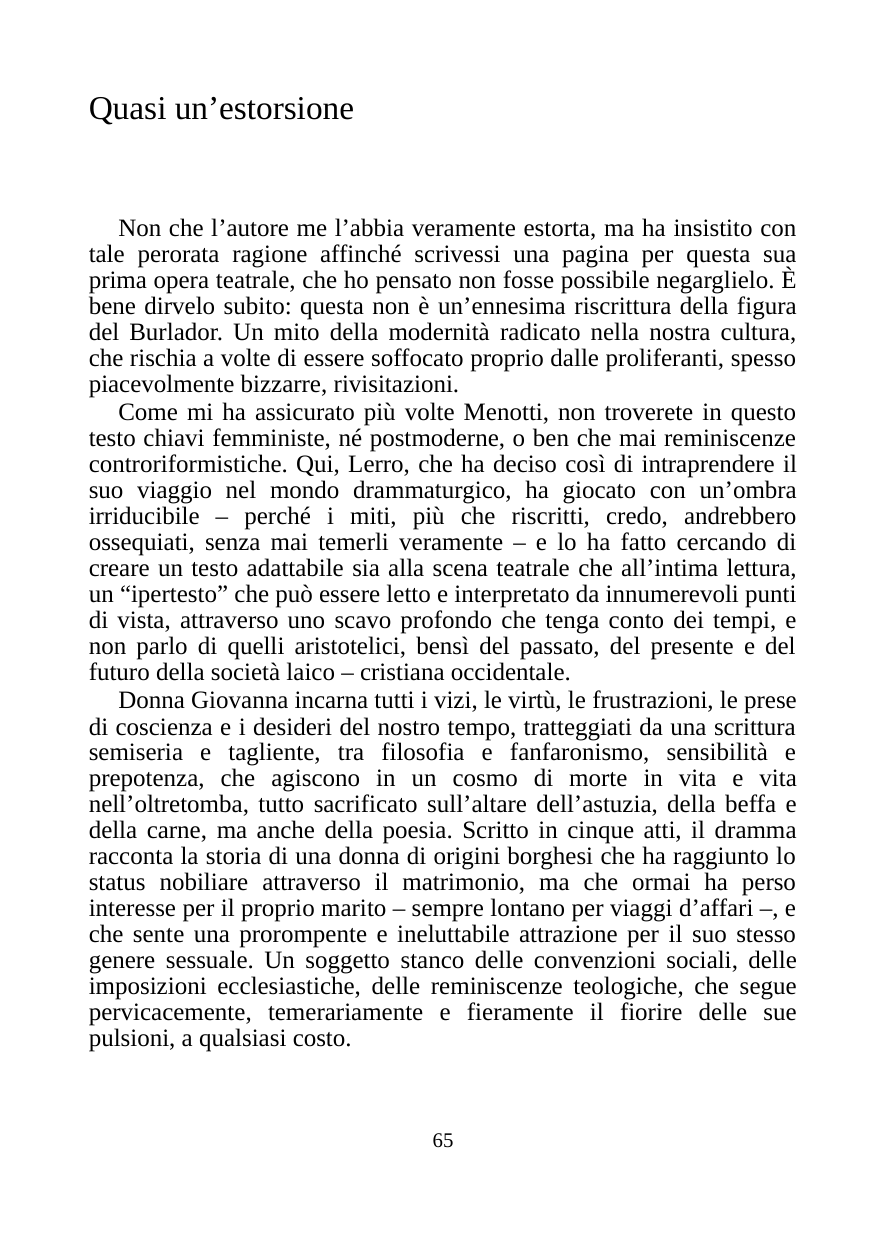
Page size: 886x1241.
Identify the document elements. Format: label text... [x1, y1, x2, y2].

text Non che l’autore me l’abbia veramente estorta, ma ha insistito con tale perorata ragione affinché scrivessi una pagina per questa sua prima opera teatrale, che ho pensato non fosse possibile negarglielo. È bene dirvelo subito: questa non è un’ennesima riscrittura della figura del Burlador. Un mito della modernità radicato nella nostra cultura, che rischia a volte di essere soffocato proprio dalle proliferanti, spesso piacevolmente bizzarre, rivisitazioni. [88, 213, 797, 397]
text Come mi ha assicurato più volte Menotti, non troverete in questo testo chiavi femministe, né postmoderne, o ben che mai reminiscenze controriformistiche. Qui, Lerro, che ha deciso così di intraprendere il suo viaggio nel mondo drammaturgico, ha giocato con un’ombra irriducibile – perché i miti, più che riscritti, credo, andrebbero ossequiati, senza mai temerli veramente – e lo ha fatto cercando di creare un testo adattabile sia alla scena teatrale che all’intima lettura, un “ipertesto” che può essere letto e interpretato da innumerevoli punti di vista, attraverso uno scavo profondo che tenga conto dei tempi, e non parlo di quelli aristotelici, bensì del passato, del presente e del futuro della società laico – cristiana occidentale. [88, 397, 797, 686]
subtitle Quasi un’estorsione [88, 88, 797, 127]
text Donna Giovanna incarna tutti i vizi, le virtù, le frustrazioni, le prese di coscienza e i desideri del nostro tempo, tratteggiati da una scrittura semiseria e tagliente, tra filosofia e fanfaronismo, sensibilità e prepotenza, che agiscono in un cosmo di morte in vita e vita nell’oltretomba, tutto sacrificato sull’altare dell’astuzia, della beffa e della carne, ma anche della poesia. Scritto in cinque atti, il dramma racconta la storia di una donna di origini borghesi che ha raggiunto lo status nobiliare attraverso il matrimonio, ma che ormai ha perso interesse per il proprio marito – sempre lontano per viaggi d’affari –, e che sente una prorompente e ineluttabile attrazione per il suo stesso genere sessuale. Un soggetto stanco delle convenzioni sociali, delle imposizioni ecclesiastiche, delle reminiscenze teologiche, che segue pervicacemente, temerariamente e fieramente il fiorire delle sue pulsioni, a qualsiasi costo. [88, 686, 797, 1052]
